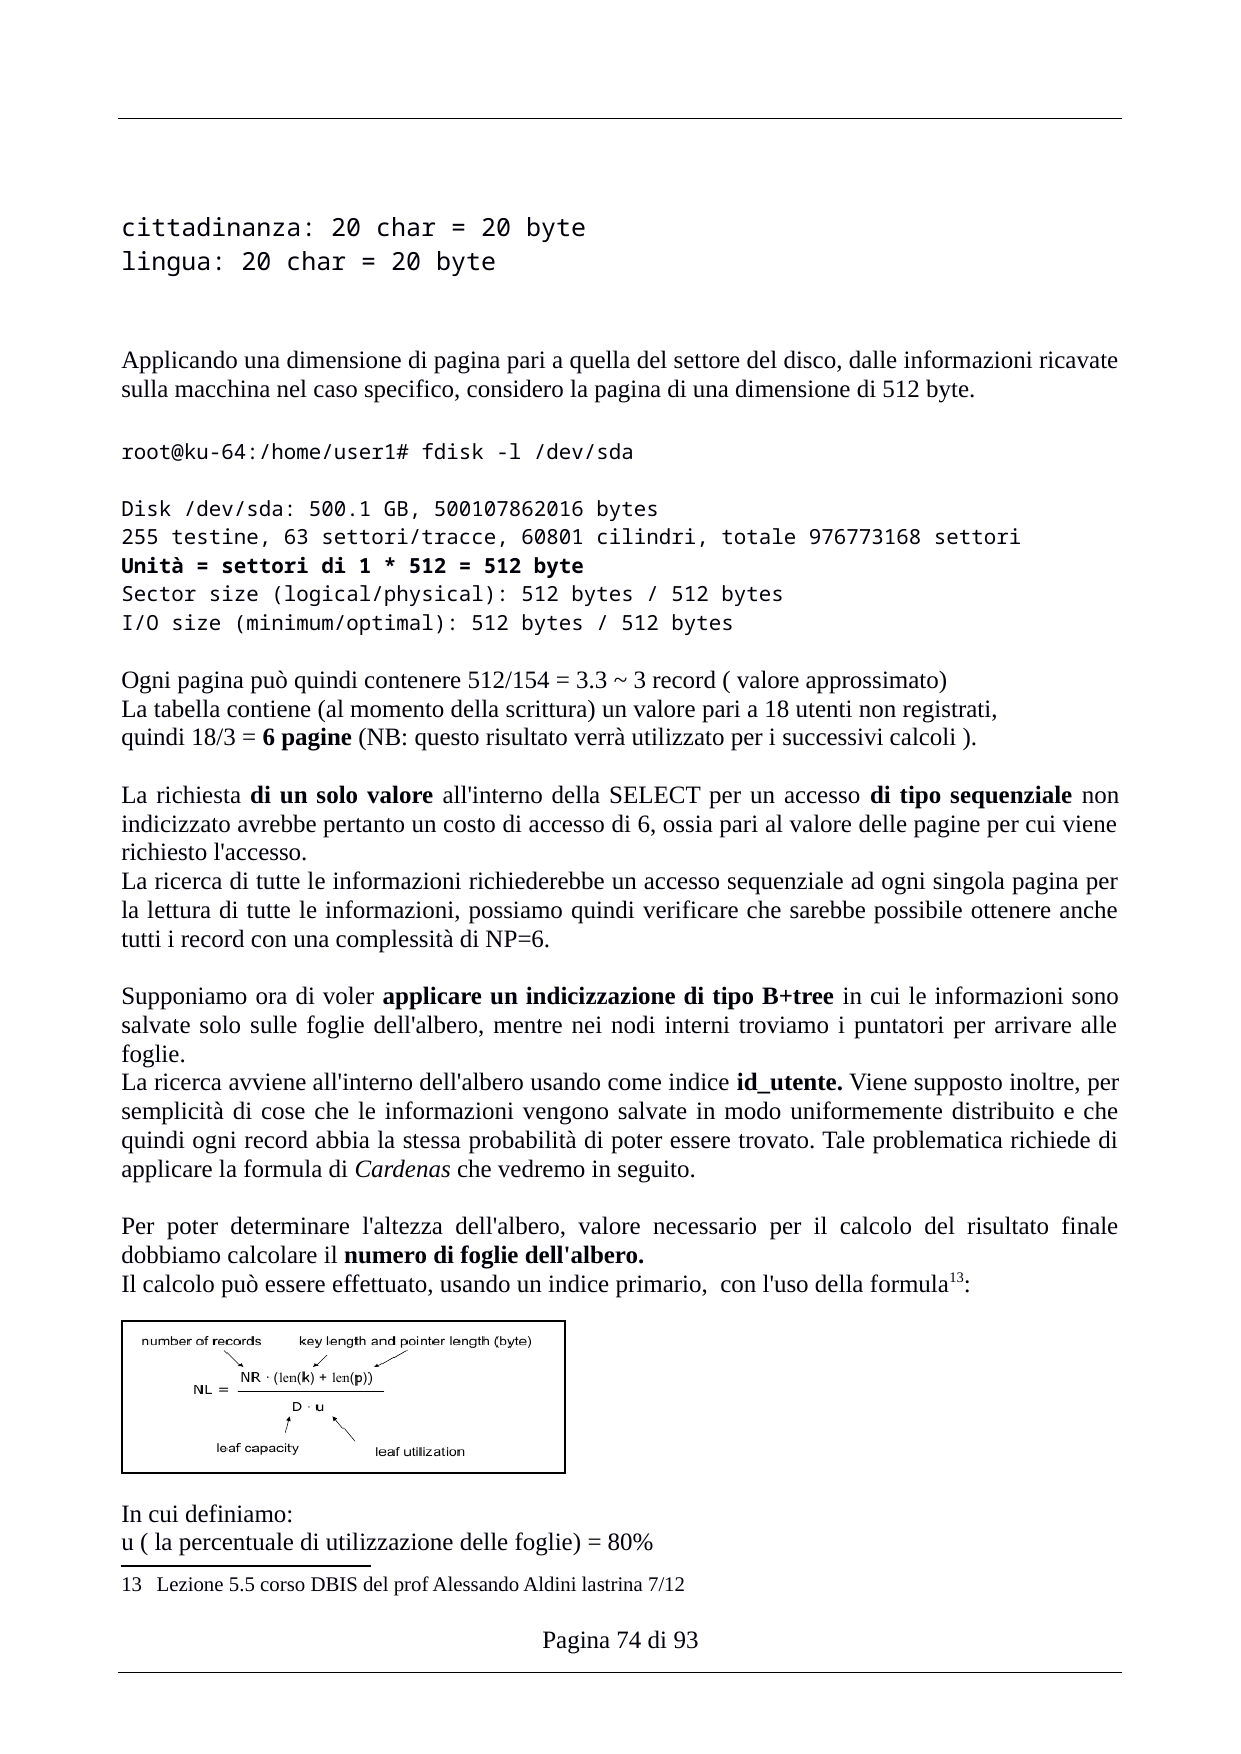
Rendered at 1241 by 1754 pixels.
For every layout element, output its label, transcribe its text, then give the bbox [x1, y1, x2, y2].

text La tabella contiene (al momento della scrittura) un valore pari a 18 utenti non registrati, [121, 694, 1119, 722]
picture [125, 1325, 562, 1470]
text quindi 18/3 = 6 pagine (NB: questo risultato verrà utilizzato per i successivi calcoli ). [121, 722, 1119, 751]
text root@ku-64:/home/user1# fdisk -l /dev/sda [121, 437, 1119, 466]
text lingua: 20 char = 20 byte [121, 243, 1119, 277]
text Disk /dev/sda: 500.1 GB, 500107862016 bytes [121, 494, 1119, 522]
text La richiesta di un solo valore all'interno della SELECT per un accesso di tipo sequenziale non indicizzato avrebbe pertanto un costo di accesso di 6, ossia pari al valore delle pagine per cui viene richiesto l'accesso. [121, 780, 1119, 866]
text Sector size (logical/physical): 512 bytes / 512 bytes [121, 579, 1119, 608]
text Lezione 5.5 corso DBIS del prof Alessando Aldini lastrina 7/12 [121, 1572, 1119, 1596]
text La ricerca di tutte le informazioni richiederebbe un accesso sequenziale ad ogni singola pagina per la lettura di tutte le informazioni, possiamo quindi verificare che sarebbe possibile ottenere anche tutti i record con una complessità di NP=6. [121, 866, 1119, 952]
text La ricerca avviene all'interno dell'albero usando come indice id_utente. Viene supposto inoltre, per semplicità di cose che le informazioni vengono salvate in modo uniformemente distribuito e che quindi ogni record abbia la stessa probabilità di poter essere trovato. Tale problematica richiede di applicare la formula di Cardenas che vedremo in seguito. [121, 1067, 1119, 1182]
text I/O size (minimum/optimal): 512 bytes / 512 bytes [121, 608, 1119, 636]
text Il calcolo può essere effettuato, usando un indice primario, con l'uso della formula: [121, 1269, 1119, 1297]
text In cui definiamo: [121, 1499, 1119, 1527]
text 255 testine, 63 settori/tracce, 60801 cilindri, totale 976773168 settori [121, 522, 1119, 551]
text Applicando una dimensione di pagina pari a quella del settore del disco, dalle informazioni ricavate sulla macchina nel caso specifico, considero la pagina di una dimensione di 512 byte. [121, 346, 1119, 403]
text Supponiamo ora di voler applicare un indicizzazione di tipo B+tree in cui le informazioni sono salvate solo sulle foglie dell'albero, mentre nei nodi interni troviamo i puntatori per arrivare alle foglie. [121, 981, 1119, 1067]
text u ( la percentuale di utilizzazione delle foglie) = 80% [121, 1527, 1119, 1556]
text cittadinanza: 20 char = 20 byte [121, 209, 1119, 243]
text Ogni pagina può quindi contenere 512/154 = 3.3 ~ 3 record ( valore approssimato) [121, 665, 1119, 694]
text Per poter determinare l'altezza dell'albero, valore necessario per il calcolo del risultato finale dobbiamo calcolare il numero di foglie dell'albero. [121, 1211, 1119, 1269]
text Unità = settori di 1 * 512 = 512 byte [121, 551, 1119, 579]
